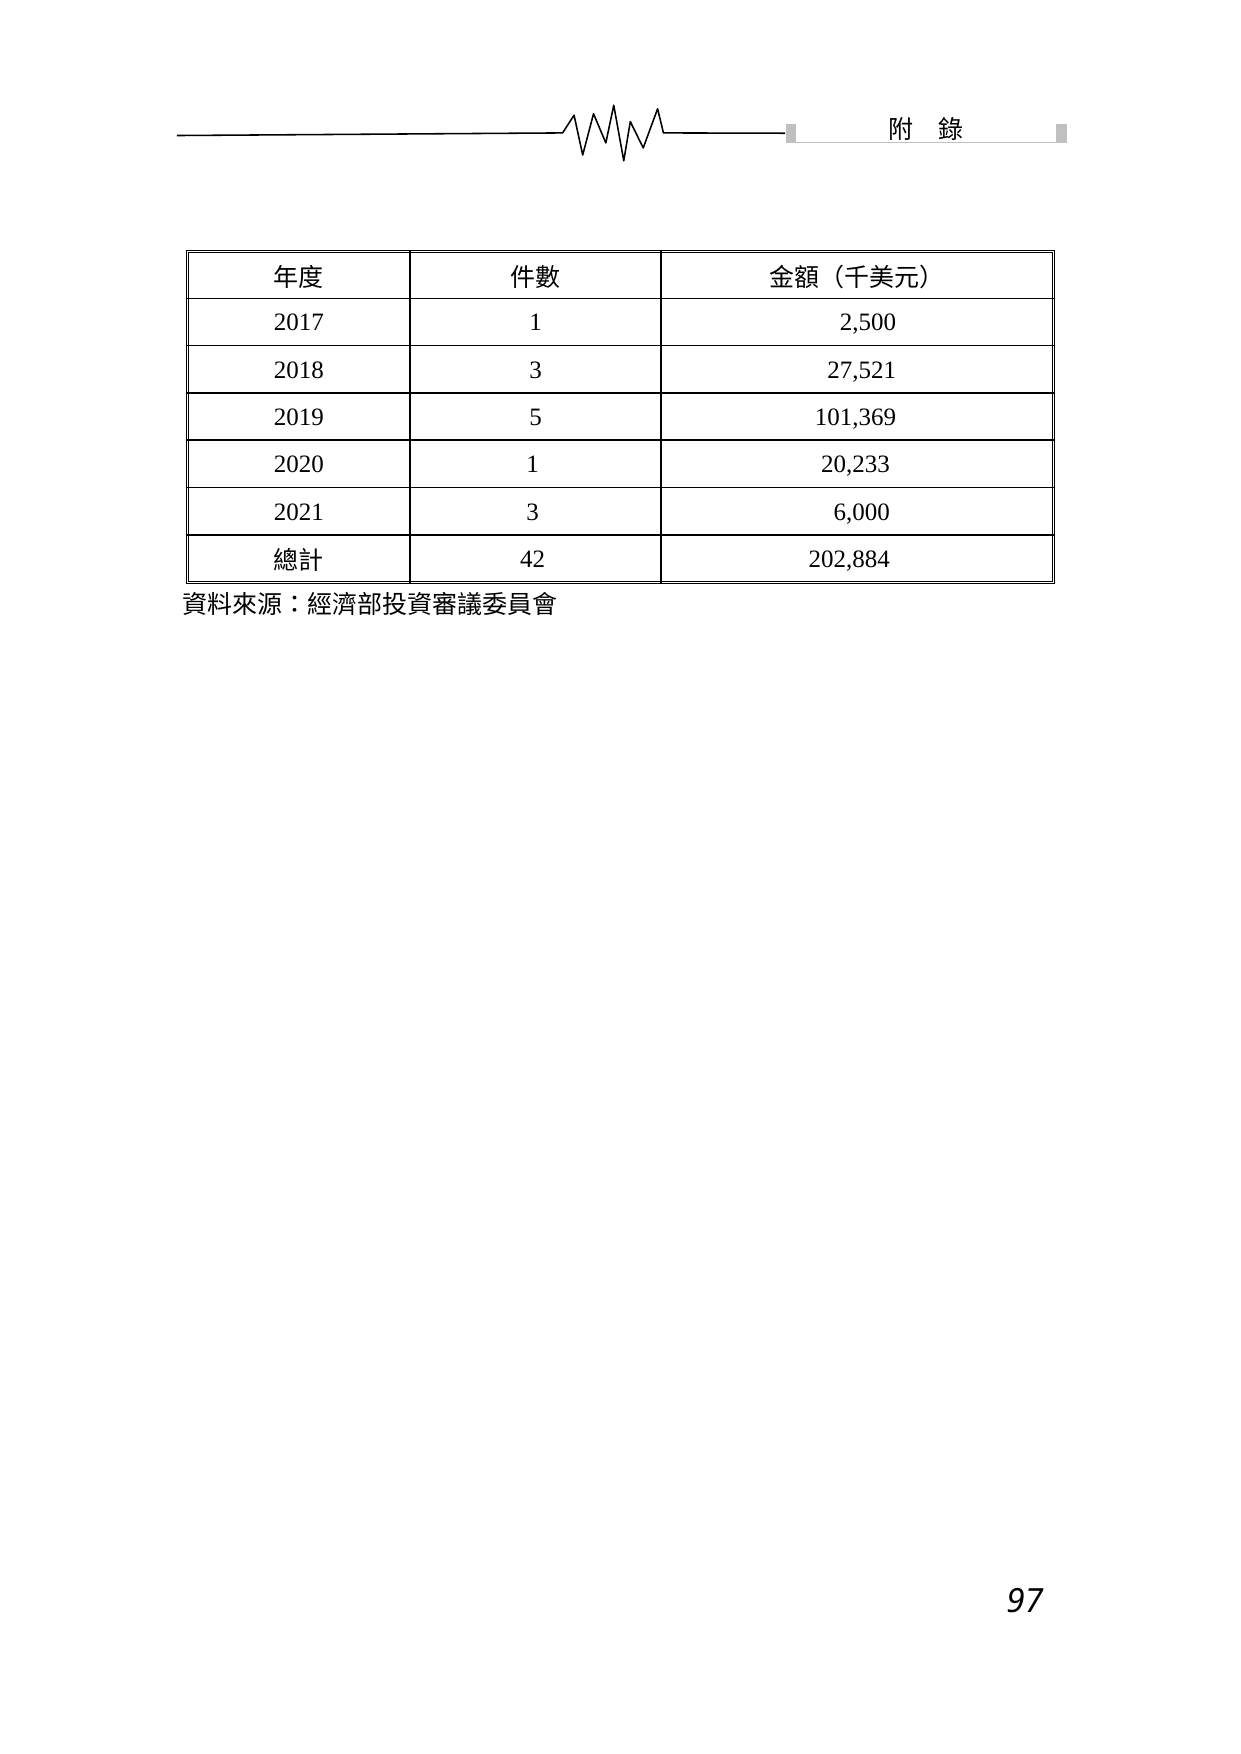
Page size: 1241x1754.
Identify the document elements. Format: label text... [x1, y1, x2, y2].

table_cell 1 [411, 441, 660, 487]
table_cell 2021 [189, 488, 409, 534]
table_cell 101,369 [662, 394, 1052, 439]
table_header 金額（千美元） [662, 253, 1052, 297]
table_cell 2020 [189, 441, 409, 487]
text 資料來源：經濟部投資審議委員會 [183, 584, 1058, 621]
table_cell 3 [411, 346, 660, 392]
table_cell 2,500 [662, 299, 1052, 345]
table_cell 2018 [189, 346, 409, 392]
table_cell 202,884 [662, 536, 1052, 581]
table_cell 27,521 [662, 346, 1052, 392]
table_cell 2017 [189, 299, 409, 345]
table_cell 42 [411, 536, 660, 581]
table_header 年度 [189, 253, 409, 297]
table_cell 1 [411, 299, 660, 345]
table_cell 5 [411, 394, 660, 439]
table_cell 3 [411, 488, 660, 534]
table_header 件數 [411, 253, 660, 297]
table_cell 2019 [189, 394, 409, 439]
table_cell 20,233 [662, 441, 1052, 487]
table_cell 總計 [189, 536, 409, 581]
table_cell 6,000 [662, 488, 1052, 534]
